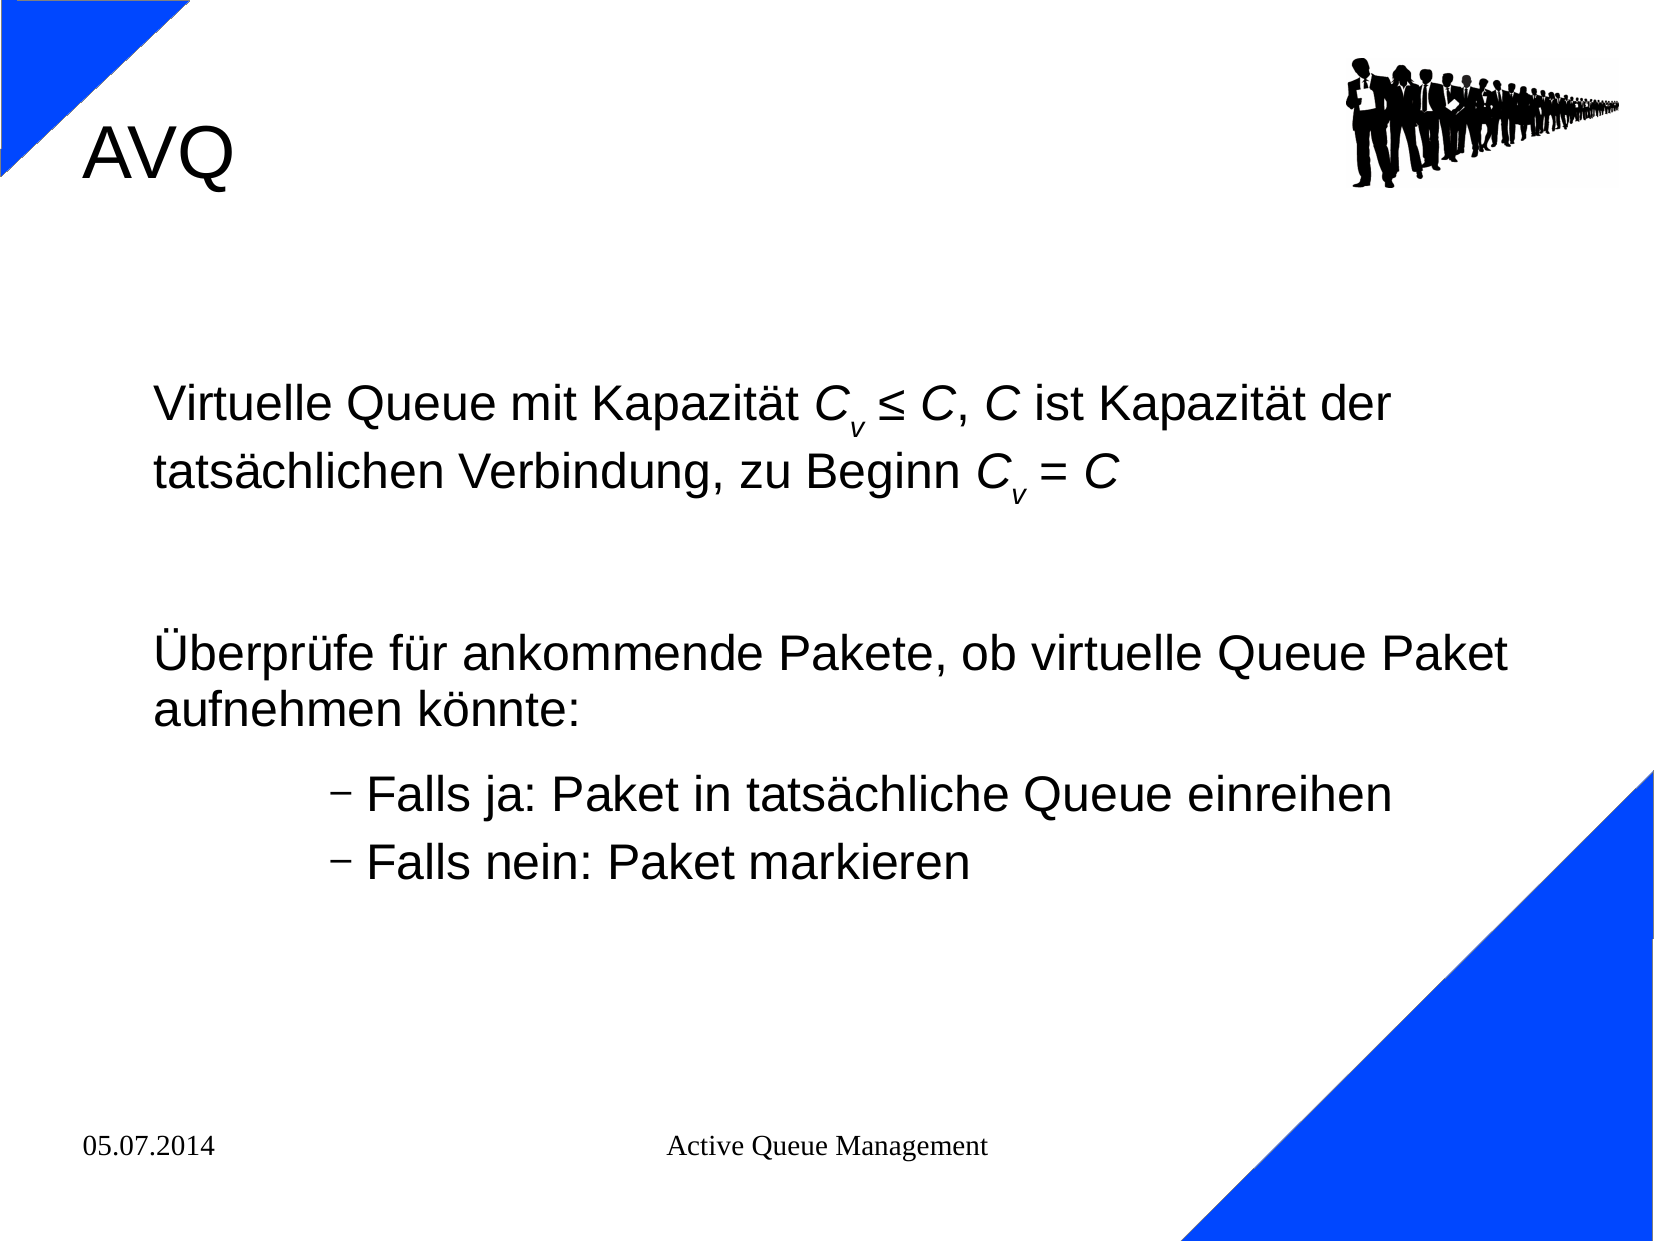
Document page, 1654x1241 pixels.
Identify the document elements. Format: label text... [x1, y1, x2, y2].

title AVQ [82, 49, 1571, 257]
text_box [0, 0, 190, 177]
list Virtuelle Queue mit Kapazität Cv ≤ C, C ist Kapazität der tatsächlichen Verbindung, zu Beginn Cv = C Überprüfe für ankommende Pakete, ob virtuelle Queue Paket aufnehmen könnte: Falls ja: Paket in tatsächliche Queue einreihen Falls nein: Paket markieren [82, 290, 1571, 1109]
picture [1346, 58, 1619, 188]
text_box [1180, 770, 1654, 1241]
